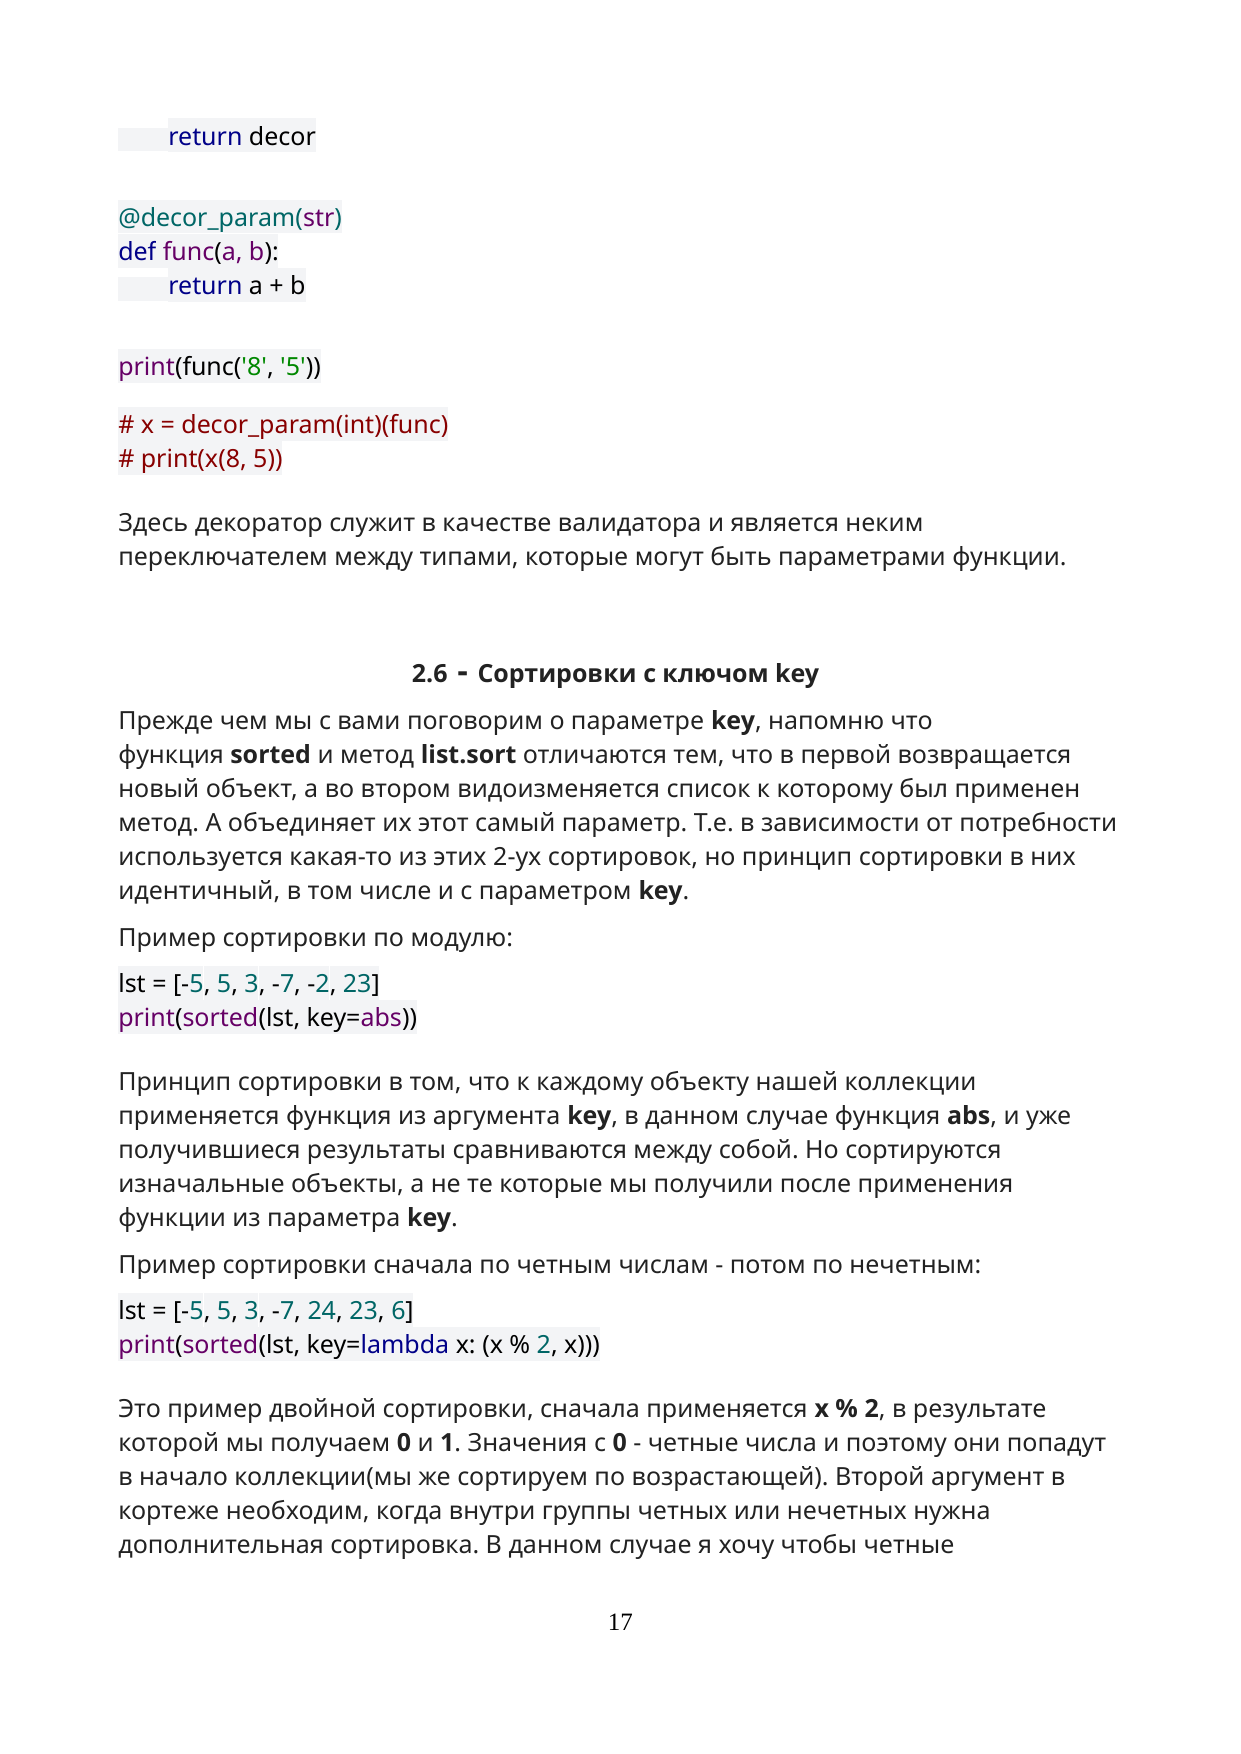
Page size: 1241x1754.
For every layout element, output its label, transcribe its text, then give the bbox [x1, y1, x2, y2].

text lst = [-5, 5, 3, -7, 24, 23, 6] [118, 1293, 1122, 1327]
text # x = decor_param(int)(func) [118, 407, 1122, 441]
text def func(a, b): [118, 233, 1122, 268]
text return decor [118, 118, 1122, 152]
text Принцип сортировки в том, что к каждому объекту нашей коллекции применяется функция из аргумента key, в данном случае функция abs, и уже получившиеся результаты сравниваются между собой. Но сортируются изначальные объекты, а не те которые мы получили после применения функции из параметра key. [118, 1063, 1122, 1234]
text @decor_param(str) [118, 199, 1122, 233]
text Это пример двойной сортировки, сначала применяется x % 2, в результате которой мы получаем 0 и 1. Значения с 0 - четные числа и поэтому они попадут в начало коллекции(мы же сортируем по возрастающей). Второй аргумент в кортеже необходим, когда внутри группы четных или нечетных нужна дополнительная сортировка. В данном случае я хочу чтобы четные [118, 1391, 1122, 1561]
text Пример сортировки сначала по четным числам - потом по нечетным: [118, 1246, 1122, 1280]
text # print(x(8, 5)) [118, 441, 1122, 475]
text print(func('8', '5')) [118, 349, 1122, 383]
text lst = [-5, 5, 3, -7, -2, 23] [118, 966, 1122, 1000]
subtitle 2.6 - Сортировки с ключом key [118, 651, 1122, 690]
text print(sorted(lst, key=abs)) [118, 1000, 1122, 1034]
text Пример сортировки по модулю: [118, 919, 1122, 953]
text return a + b [118, 268, 1122, 302]
text Прежде чем мы с вами поговорим о параметре key, напомню что функция sorted и метод list.sort отличаются тем, что в первой возвращается новый объект, а во втором видоизменяется список к которому был применен метод. А объединяет их этот самый параметр. Т.е. в зависимости от потребности используется какая-то из этих 2-ух сортировок, но принцип сортировки в них идентичный, в том числе и с параметром key. [118, 702, 1122, 907]
text print(sorted(lst, key=lambda x: (x % 2, x))) [118, 1327, 1122, 1361]
text Здесь декоратор служит в качестве валидатора и является неким переключателем между типами, которые могут быть параметрами функции. [118, 504, 1122, 572]
